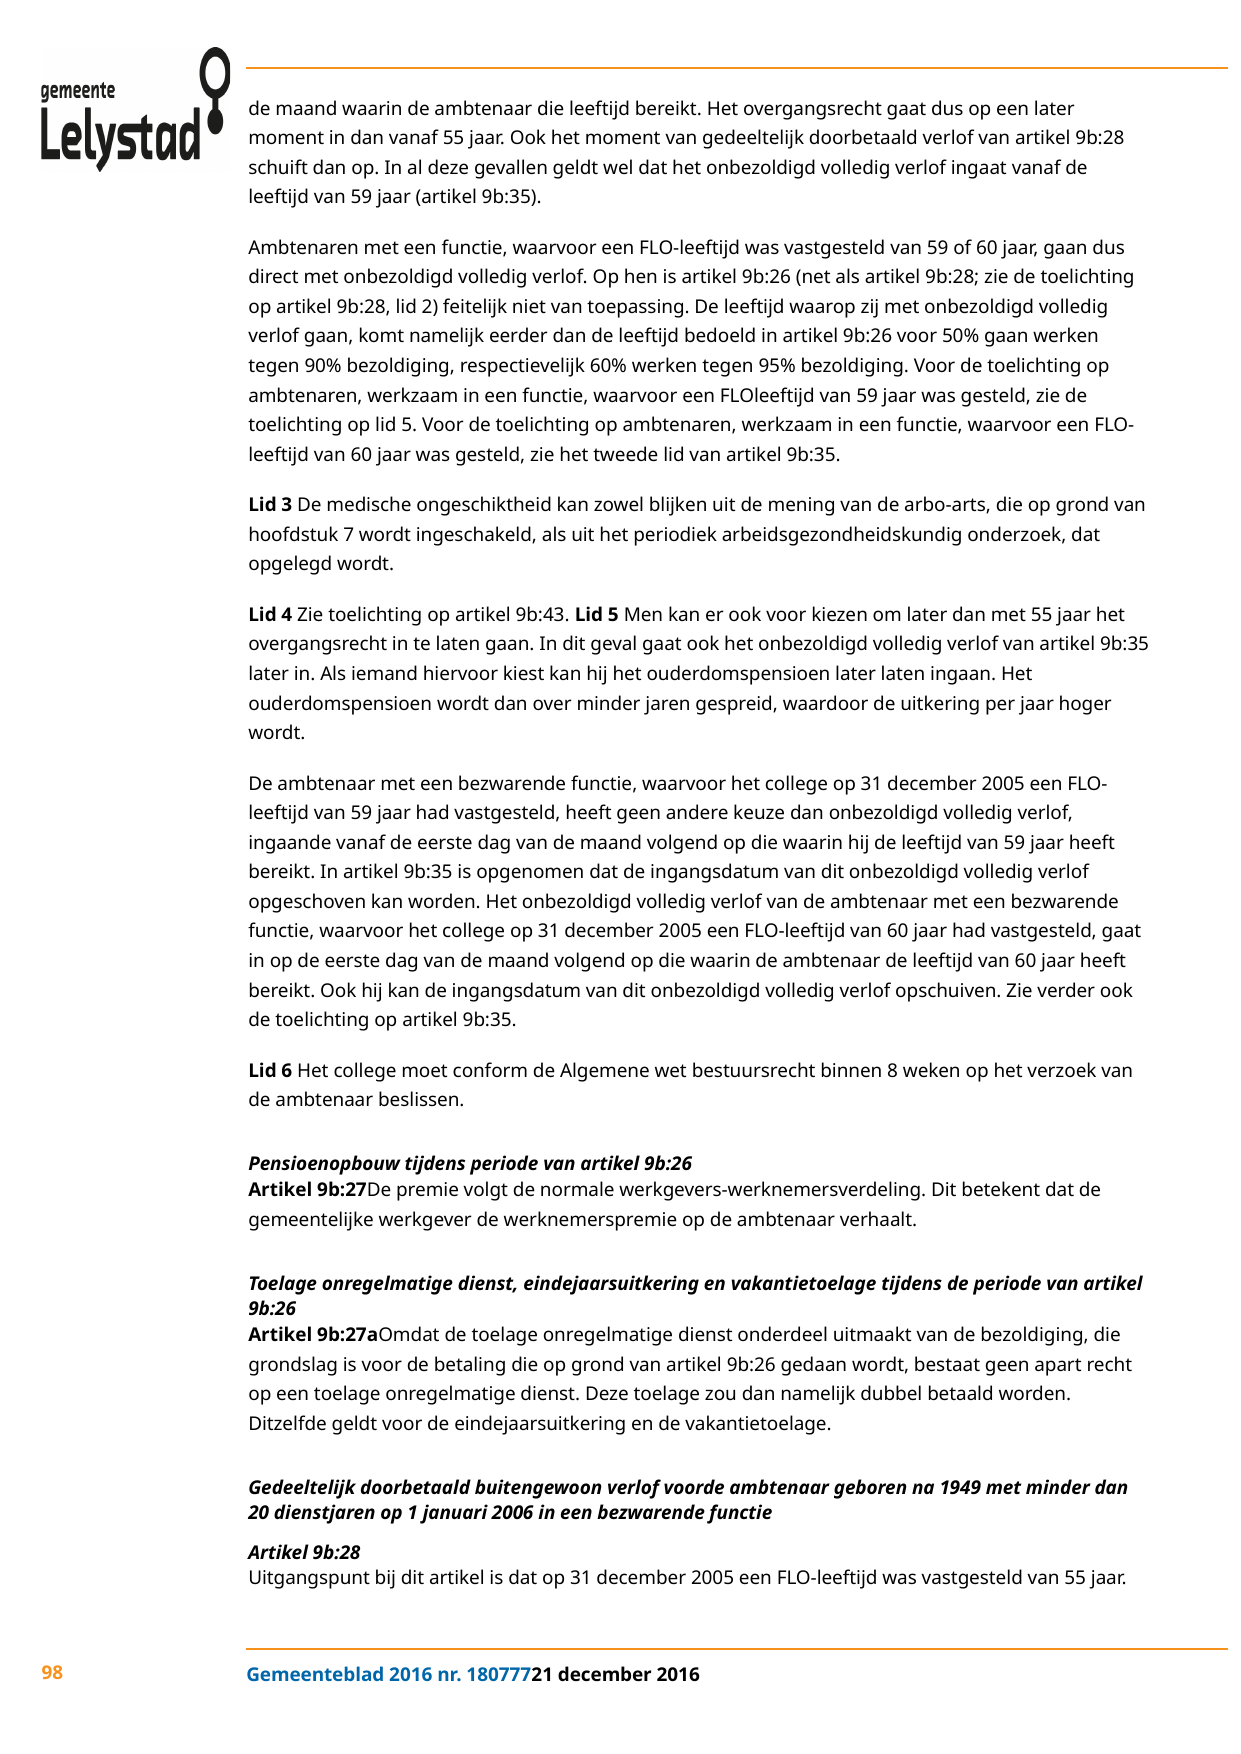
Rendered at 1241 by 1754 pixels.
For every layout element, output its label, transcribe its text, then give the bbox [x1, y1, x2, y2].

text Lid 4 Zie toelichting op artikel 9b:43. Lid 5 Men kan er ook voor kiezen om later dan met 55 jaar het overgangsrecht in te laten gaan. In dit geval gaat ook het onbezoldigd volledig verlof van artikel 9b:35 later in. Als iemand hiervoor kiest kan hij het ouderdomspensioen later laten ingaan. Het ouderdomspensioen wordt dan over minder jaren gespreid, waardoor de uitkering per jaar hoger wordt. [248, 601, 1152, 745]
picture [41, 47, 231, 172]
text Artikel 9b:27aOmdat de toelage onregelmatige dienst onderdeel uitmaakt van de bezoldiging, die grondslag is voor de betaling die op grond van artikel 9b:26 gedaan wordt, bestaat geen apart recht op een toelage onregelmatige dienst. Deze toelage zou dan namelijk dubbel betaald worden. Ditzelfde geldt voor de eindejaarsuitkering en de vakantietoelage. [248, 1321, 1152, 1436]
text Gedeeltelijk doorbetaald buitengewoon verlof voorde ambtenaar geboren na 1949 met minder dan 20 dienstjaren op 1 januari 2006 in een bezwarende functie [248, 1474, 1152, 1525]
text De ambtenaar met een bezwarende functie, waarvoor het college op 31 december 2005 een FLO-leeftijd van 59 jaar had vastgesteld, heeft geen andere keuze dan onbezoldigd volledig verlof, ingaande vanaf de eerste dag van de maand volgend op die waarin hij de leeftijd van 59 jaar heeft bereikt. In artikel 9b:35 is opgenomen dat de ingangsdatum van dit onbezoldigd volledig verlof opgeschoven kan worden. Het onbezoldigd volledig verlof van de ambtenaar met een bezwarende functie, waarvoor het college op 31 december 2005 een FLO-leeftijd van 60 jaar had vastgesteld, gaat in op de eerste dag van de maand volgend op die waarin de ambtenaar de leeftijd van 60 jaar heeft bereikt. Ook hij kan de ingangsdatum van dit onbezoldigd volledig verlof opschuiven. Zie verder ook de toelichting op artikel 9b:35. [248, 770, 1152, 1032]
text Artikel 9b:28 [248, 1539, 1152, 1564]
text de maand waarin de ambtenaar die leeftijd bereikt. Het overgangsrecht gaat dus op een later moment in dan vanaf 55 jaar. Ook het moment van gedeeltelijk doorbetaald verlof van artikel 9b:28 schuift dan op. In al deze gevallen geldt wel dat het onbezoldigd volledig verlof ingaat vanaf de leeftijd van 59 jaar (artikel 9b:35). [248, 95, 1152, 209]
text Lid 3 De medische ongeschiktheid kan zowel blijken uit de mening van de arbo-arts, die op grond van hoofdstuk 7 wordt ingeschakeld, als uit het periodiek arbeidsgezondheidskundig onderzoek, dat opgelegd wordt. [248, 491, 1152, 576]
text Pensioenopbouw tijdens periode van artikel 9b:26 [248, 1150, 1152, 1176]
text Toelage onregelmatige dienst, eindejaarsuitkering en vakantietoelage tijdens de periode van artikel 9b:26 [248, 1270, 1152, 1321]
text Ambtenaren met een functie, waarvoor een FLO-leeftijd was vastgesteld van 59 of 60 jaar, gaan dus direct met onbezoldigd volledig verlof. Op hen is artikel 9b:26 (net als artikel 9b:28; zie de toelichting op artikel 9b:28, lid 2) feitelijk niet van toepassing. De leeftijd waarop zij met onbezoldigd volledig verlof gaan, komt namelijk eerder dan de leeftijd bedoeld in artikel 9b:26 voor 50% gaan werken tegen 90% bezoldiging, respectievelijk 60% werken tegen 95% bezoldiging. Voor de toelichting op ambtenaren, werkzaam in een functie, waarvoor een FLOleeftijd van 59 jaar was gesteld, zie de toelichting op lid 5. Voor de toelichting op ambtenaren, werkzaam in een functie, waarvoor een FLO-leeftijd van 60 jaar was gesteld, zie het tweede lid van artikel 9b:35. [248, 234, 1152, 467]
text Lid 6 Het college moet conform de Algemene wet bestuursrecht binnen 8 weken op het verzoek van de ambtenaar beslissen. [248, 1057, 1152, 1112]
text Artikel 9b:27De premie volgt de normale werkgevers-werknemersverdeling. Dit betekent dat de gemeentelijke werkgever de werknemerspremie op de ambtenaar verhaalt. [248, 1176, 1152, 1231]
text Uitgangspunt bij dit artikel is dat op 31 december 2005 een FLO-leeftijd was vastgesteld van 55 jaar. [248, 1564, 1152, 1590]
